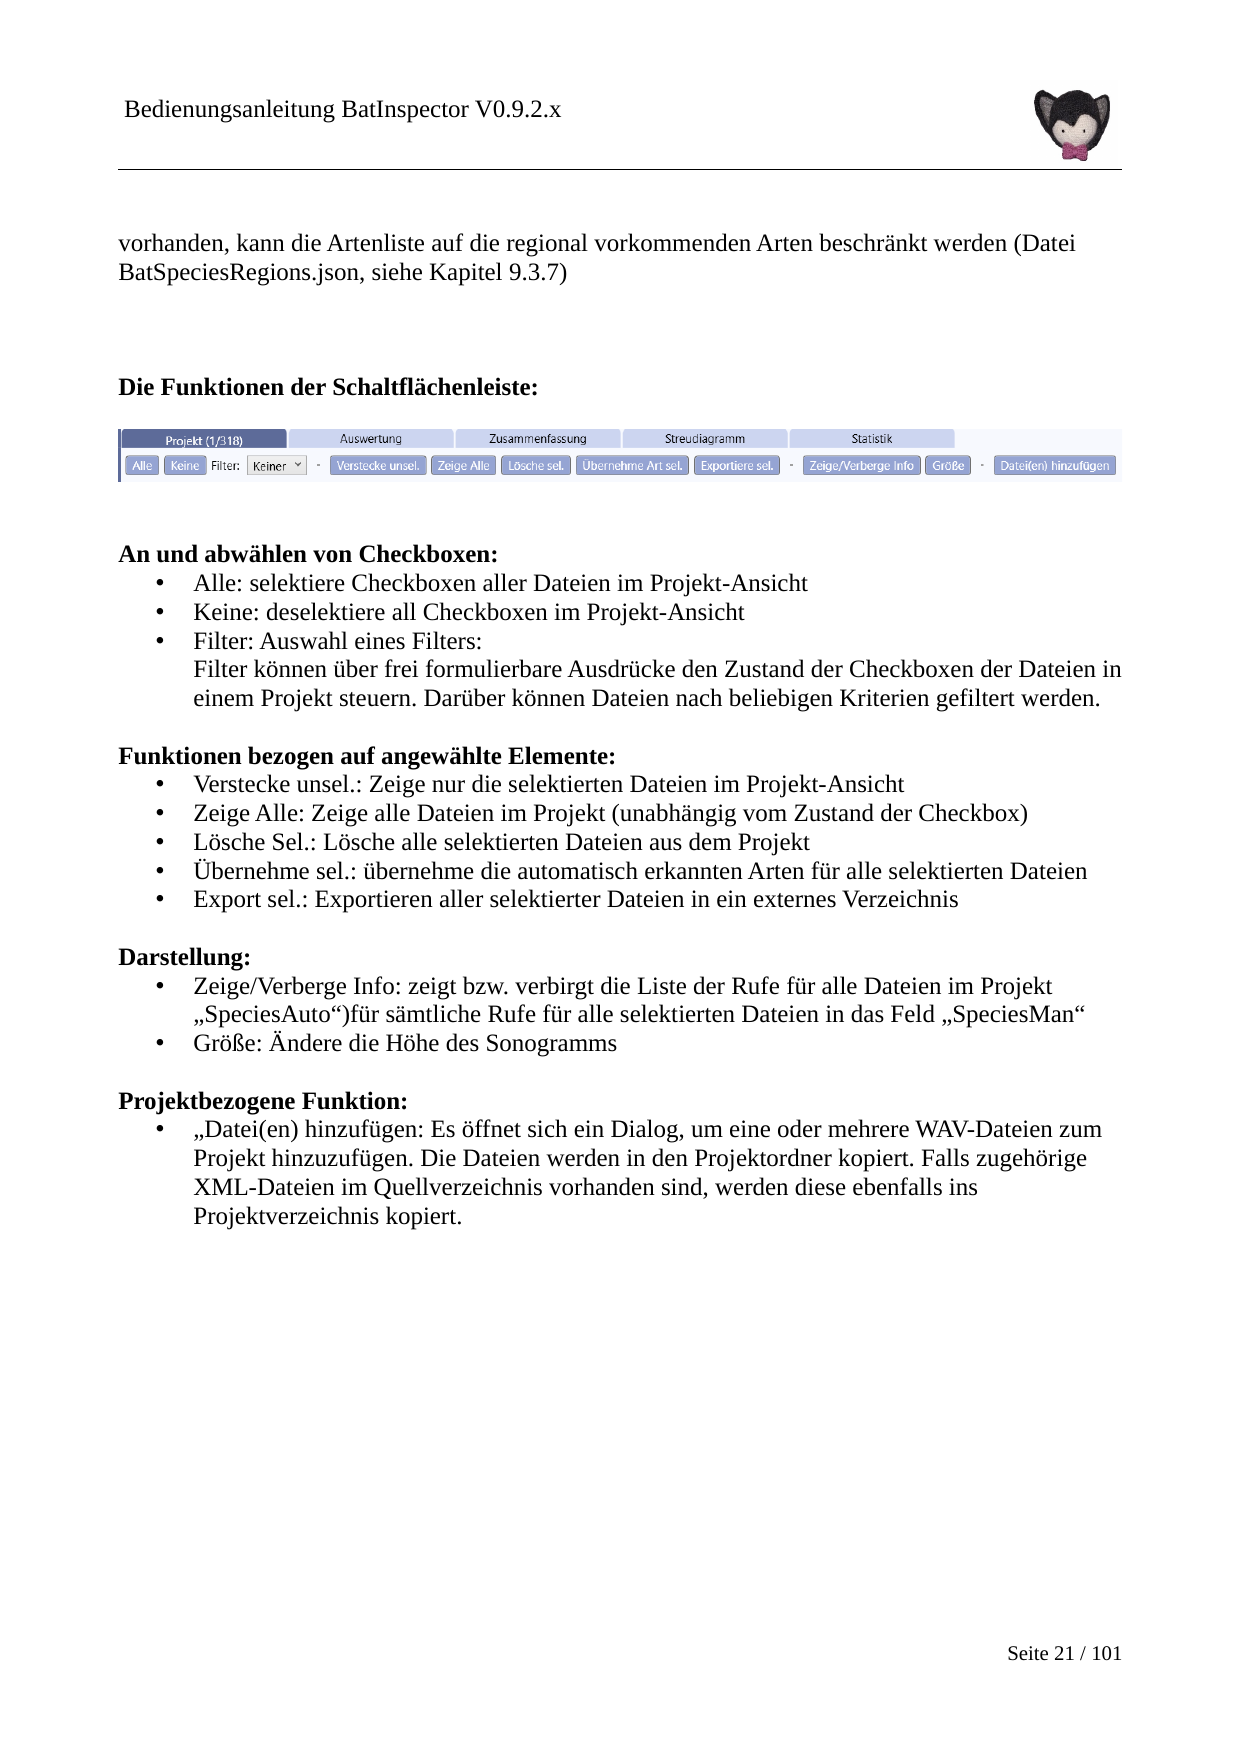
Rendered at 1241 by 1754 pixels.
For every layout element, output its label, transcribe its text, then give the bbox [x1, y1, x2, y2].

list Zeige Alle: Zeige alle Dateien im Projekt (unabhängig vom Zustand der Checkbox) [156, 798, 1122, 827]
text Projektbezogene Funktion: [118, 1086, 1122, 1114]
picture [1030, 80, 1119, 169]
list Export sel.: Exportieren aller selektierter Dateien in ein externes Verzeichnis [156, 884, 1122, 913]
text An und abwählen von Checkboxen: [118, 539, 1122, 568]
list Verstecke unsel.: Zeige nur die selektierten Dateien im Projekt-Ansicht [156, 769, 1122, 798]
list Zeige/Verberge Info: zeigt bzw. verbirgt die Liste der Rufe für alle Dateien im Projekt „SpeciesAuto“)für sämtliche Rufe für alle selektierten Dateien in das Feld „SpeciesMan“ [156, 971, 1122, 1028]
list Übernehme sel.: übernehme die automatisch erkannten Arten für alle selektierten Dateien [156, 856, 1122, 884]
picture [118, 429, 1123, 482]
list Filter: Auswahl eines Filters: Filter können über frei formulierbare Ausdrücke den Zustand der Checkboxen der Dateien in einem Projekt steuern. Darüber können Dateien nach beliebigen Kriterien gefiltert werden. [156, 626, 1122, 712]
list Größe: Ändere die Höhe des Sonogramms [156, 1028, 1122, 1057]
text Die Funktionen der Schaltflächenleiste: [118, 372, 1122, 401]
text Funktionen bezogen auf angewählte Elemente: [118, 741, 1122, 769]
list „Datei(en) hinzufügen: Es öffnet sich ein Dialog, um eine oder mehrere WAV-Dateien zum Projekt hinzuzufügen. Die Dateien werden in den Projektordner kopiert. Falls zugehörige XML-Dateien im Quellverzeichnis vorhanden sind, werden diese ebenfalls ins Projektverzeichnis kopiert. [156, 1114, 1122, 1229]
list Lösche Sel.: Lösche alle selektierten Dateien aus dem Projekt [156, 827, 1122, 856]
list Keine: deselektiere all Checkboxen im Projekt-Ansicht [156, 597, 1122, 626]
text vorhanden, kann die Artenliste auf die regional vorkommenden Arten beschränkt werden (Datei BatSpeciesRegions.json, siehe Kapitel 9.3.7) [118, 228, 1122, 286]
text Darstellung: [118, 942, 1122, 971]
list Alle: selektiere Checkboxen aller Dateien im Projekt-Ansicht [156, 568, 1122, 597]
